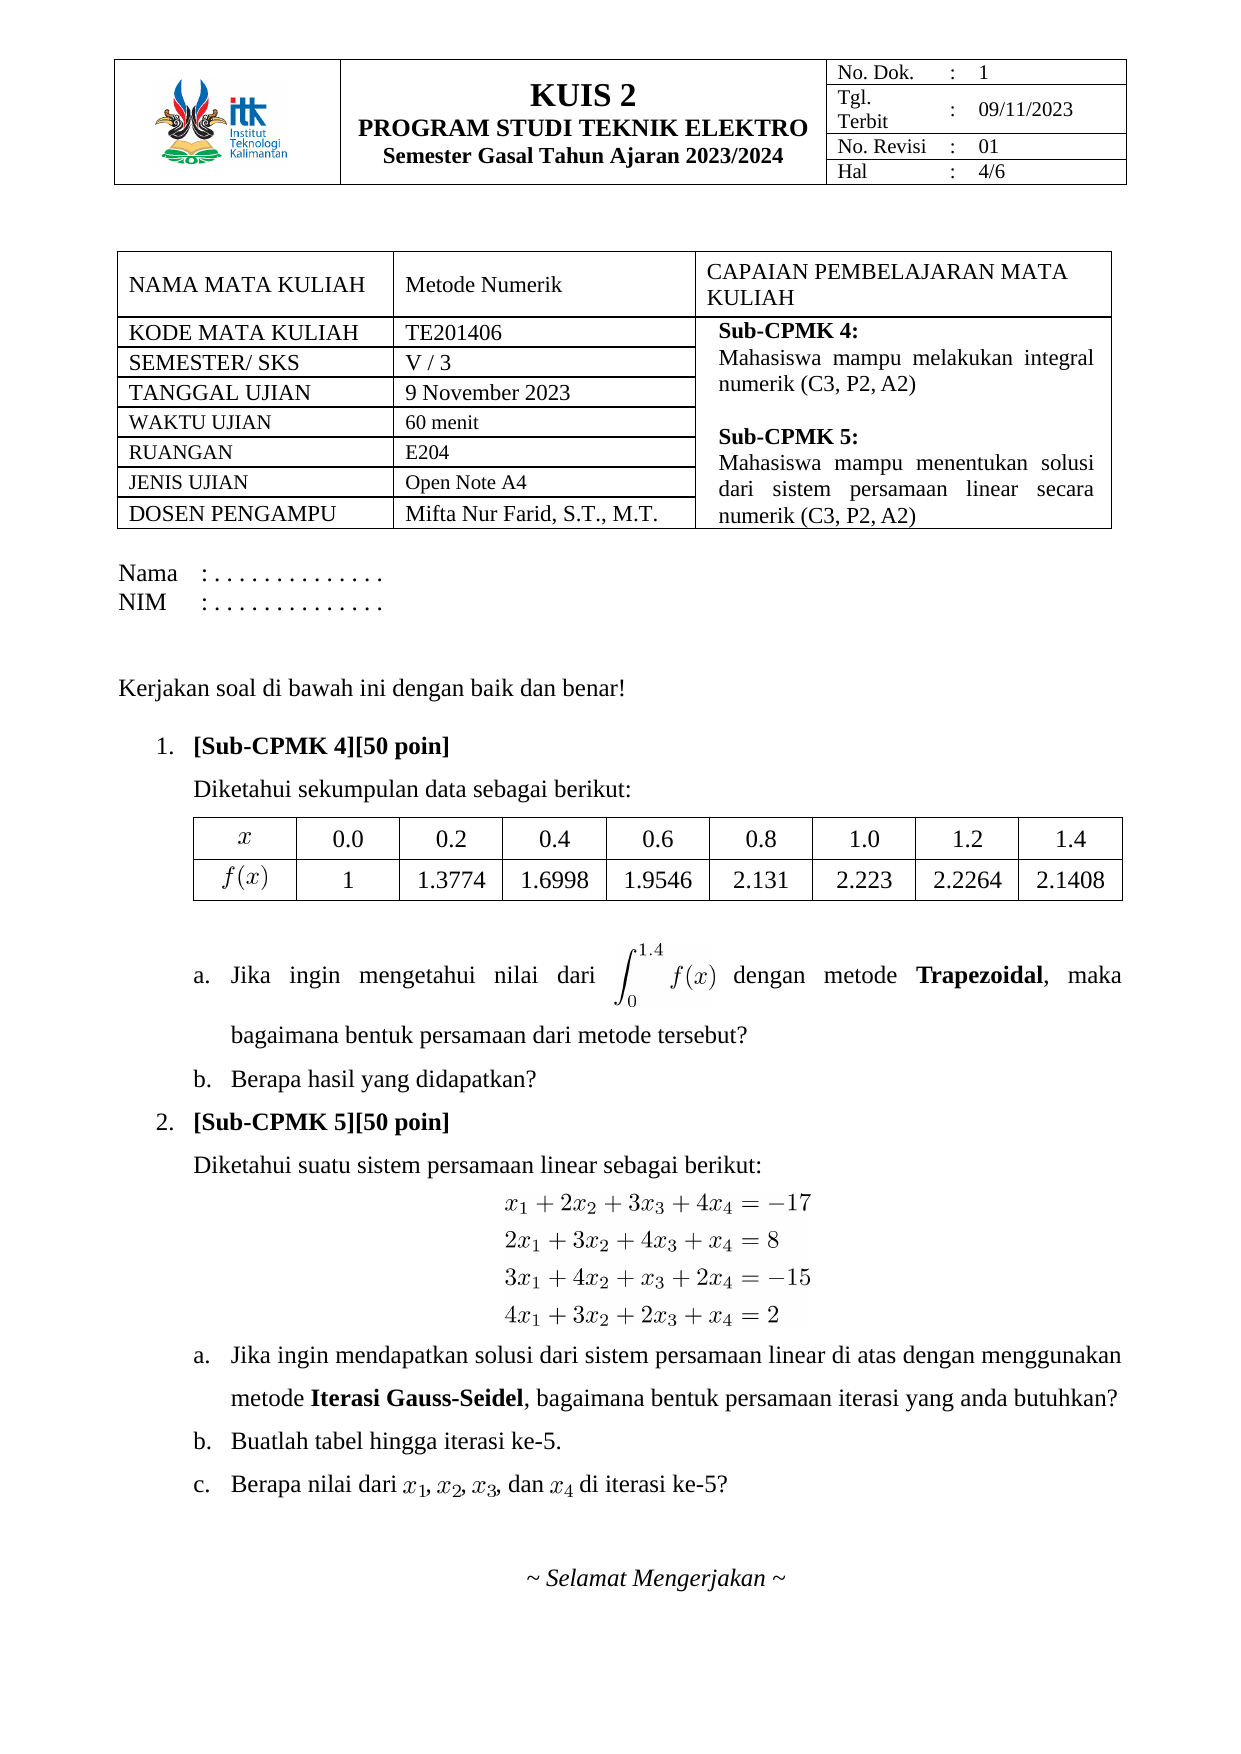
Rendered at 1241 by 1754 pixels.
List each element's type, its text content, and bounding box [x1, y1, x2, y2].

list Jika ingin mendapatkan solusi dari sistem persamaan linear di atas dengan menggunakan metode Iterasi Gauss-Seidel, bagaimana bentuk persamaan iterasi yang anda butuhkan? [193, 1340, 1122, 1412]
table_cell Sub-CPMK 4: Mahasiswa mampu melakukan integral numerik (C3, P2, A2) Sub-CPMK 5: Mahasiswa mampu menentukan solusi dari sistem persamaan linear secara numerik (C3, P2, A2) [696, 318, 1111, 528]
picture [238, 832, 251, 844]
table_cell WAKTU UJIAN [118, 408, 393, 436]
list Diketahui suatu sistem persamaan linear sebagai berikut: [156, 1150, 1122, 1179]
list [Sub-CPMK 4][50 poin] [156, 731, 1122, 760]
list Diketahui sekumpulan data sebagai berikut: [156, 774, 1122, 803]
table_cell JENIS UJIAN [118, 468, 393, 496]
table_cell [194, 860, 296, 900]
picture [437, 1481, 461, 1497]
table_cell E204 [394, 438, 695, 466]
text Nama : . . . . . . . . . . . . . . [118, 558, 1122, 587]
table_cell V / 3 [394, 348, 695, 376]
table_cell 2.1408 [1019, 860, 1122, 900]
table_cell DOSEN PENGAMPU [118, 498, 393, 528]
list Berapa hasil yang didapatkan? [193, 1064, 1122, 1092]
picture [403, 1481, 426, 1497]
table_cell TANGGAL UJIAN [118, 378, 393, 406]
picture [152, 77, 290, 167]
list Buatlah tabel hingga iterasi ke-5. [193, 1426, 1122, 1455]
picture [472, 1481, 496, 1497]
list [Sub-CPMK 5][50 poin] [156, 1107, 1122, 1136]
table_cell Mifta Nur Farid, S.T., M.T. [394, 498, 695, 528]
table_cell 2.2264 [916, 860, 1018, 900]
table_cell 2.223 [813, 860, 915, 900]
text ~ Selamat Mengerjakan ~ [192, 1563, 1122, 1592]
table_cell 2.131 [710, 860, 812, 900]
table_header Metode Numerik [394, 252, 695, 316]
picture [222, 865, 267, 890]
table_cell TE201406 [394, 318, 695, 346]
table_cell 9 November 2023 [394, 378, 695, 406]
list Berapa nilai dari , , , dan di iterasi ke-5? [193, 1469, 1122, 1498]
picture [614, 943, 715, 1007]
table_header CAPAIAN PEMBELAJARAN MATA KULIAH [696, 252, 1111, 316]
table_header [194, 818, 296, 858]
table_header 0.4 [503, 818, 606, 858]
table_cell 1 [297, 860, 399, 900]
table_cell 1.3774 [400, 860, 502, 900]
table_cell SEMESTER/ SKS [118, 348, 393, 376]
table_header 0.8 [710, 818, 812, 858]
table_cell Open Note A4 [394, 468, 695, 496]
text NIM : . . . . . . . . . . . . . . [118, 587, 1122, 616]
table_cell 60 menit [394, 408, 695, 436]
table_cell 1.6998 [503, 860, 606, 900]
table_header 0.0 [297, 818, 399, 858]
list Jika ingin mengetahui nilai dari dengan metode Trapezoidal, maka bagaimana bentuk persamaan dari metode tersebut? [193, 1007, 1122, 1049]
table_header 0.6 [607, 818, 709, 858]
table_header 1.4 [1019, 818, 1122, 858]
table_cell RUANGAN [118, 438, 393, 466]
table_header NAMA MATA KULIAH [118, 252, 393, 316]
table_header 1.0 [813, 818, 915, 858]
table_cell 1.9546 [607, 860, 709, 900]
table_header 1.2 [916, 818, 1018, 858]
picture [550, 1481, 573, 1497]
picture [505, 1193, 811, 1326]
table_header 0.2 [400, 818, 502, 858]
text Kerjakan soal di bawah ini dengan baik dan benar! [118, 673, 1122, 702]
table_cell KODE MATA KULIAH [118, 318, 393, 346]
